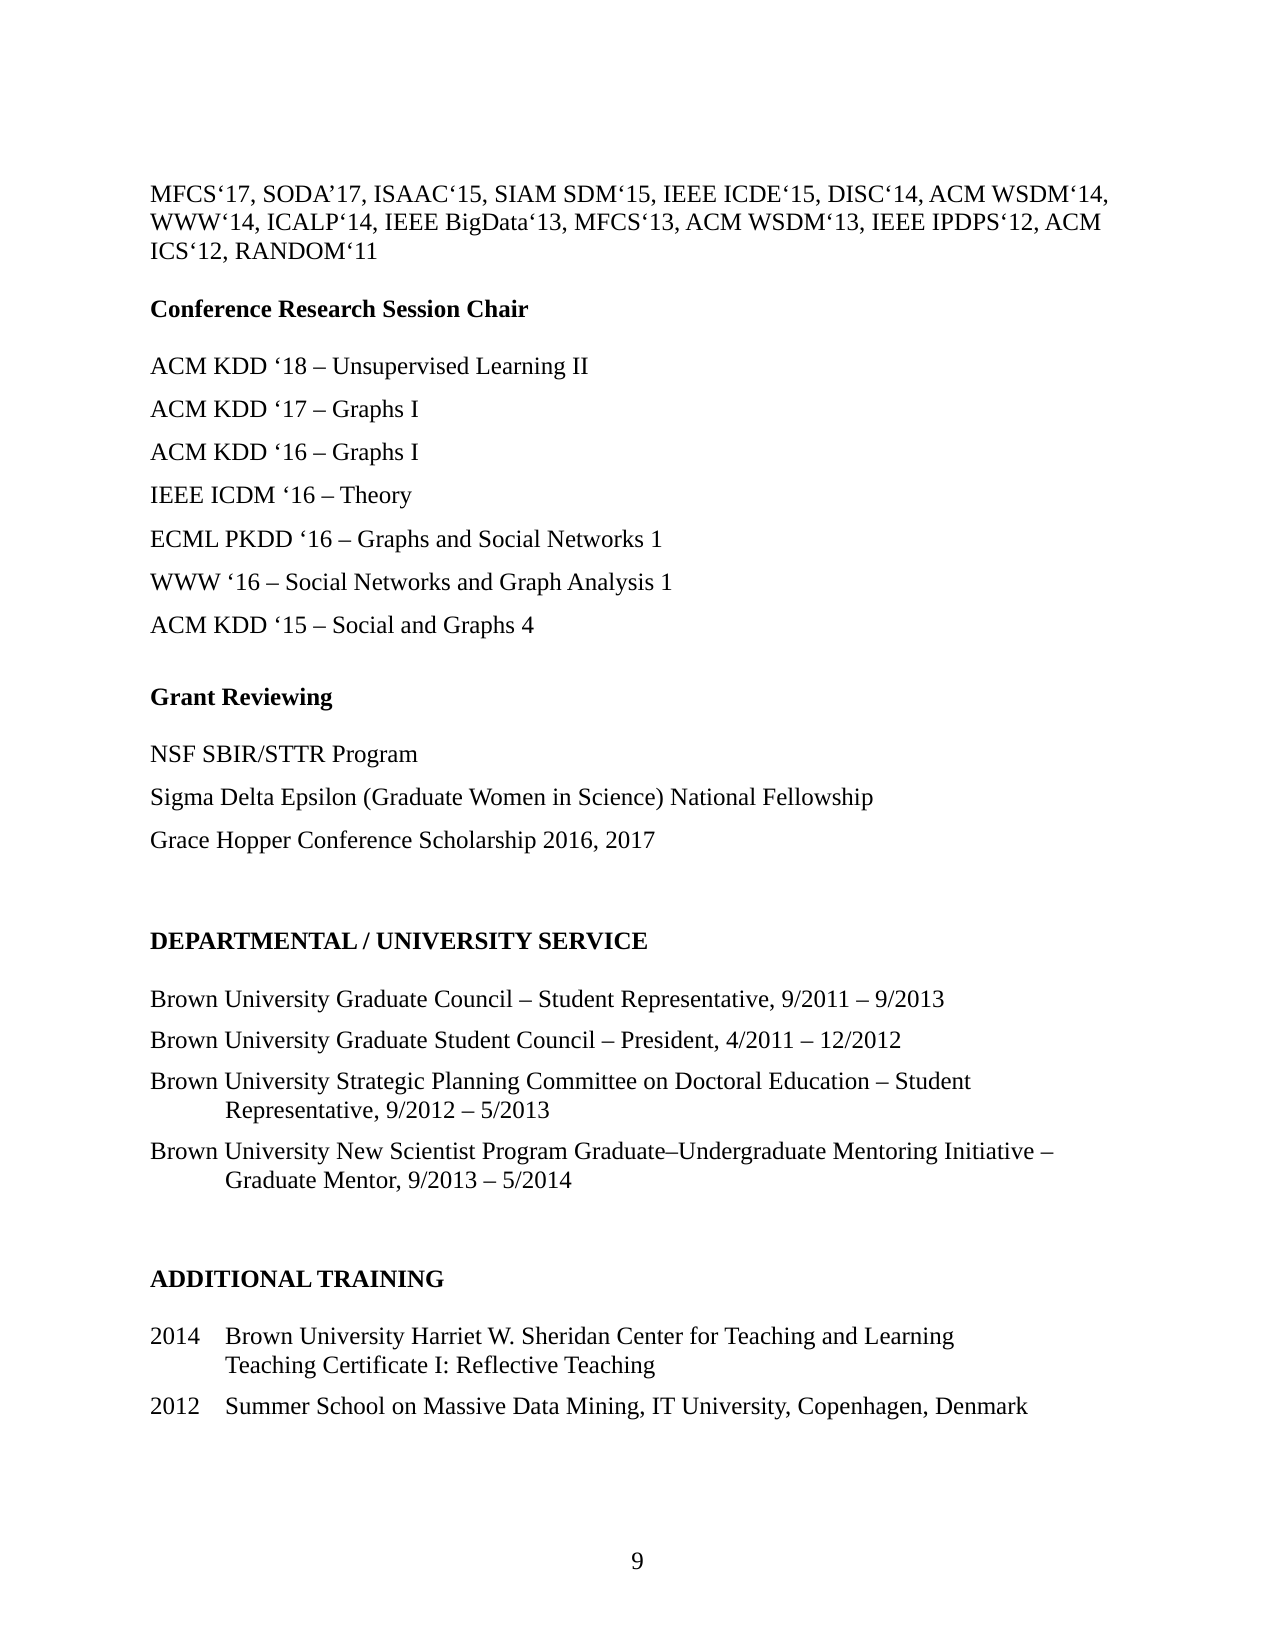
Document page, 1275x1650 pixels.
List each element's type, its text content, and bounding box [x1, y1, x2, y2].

text WWW ‘16 – Social Networks and Graph Analysis 1 [150, 567, 1125, 596]
text IEEE ICDM ‘16 – Theory [150, 481, 1125, 509]
text Brown University Strategic Planning Committee on Doctoral Education – Student Representative, 9/2012 – 5/2013 [150, 1066, 1125, 1124]
text Brown University Graduate Council – Student Representative, 9/2011 – 9/2013 [150, 984, 1125, 1012]
text Conference Research Session Chair [150, 294, 1125, 322]
text Teaching Certificate I: Reflective Teaching [150, 1350, 1125, 1379]
text Grant Reviewing [150, 682, 1125, 711]
text ACM KDD ‘18 – Unsupervised Learning II [150, 351, 1125, 380]
text Brown University Graduate Student Council – President, 4/2011 – 12/2012 [150, 1025, 1125, 1054]
text Grace Hopper Conference Scholarship 2016, 2017 [150, 826, 1125, 854]
text DEPARTMENTAL / UNIVERSITY SERVICE [150, 926, 1125, 955]
text Brown University New Scientist Program Graduate–Undergraduate Mentoring Initiative – Graduate Mentor, 9/2013 – 5/2014 [150, 1136, 1125, 1194]
text ADDITIONAL TRAINING [150, 1264, 1125, 1292]
text ECML PKDD ‘16 – Graphs and Social Networks 1 [150, 524, 1125, 552]
text ACM KDD ‘16 – Graphs I [150, 437, 1125, 466]
text 2014 Brown University Harriet W. Sheridan Center for Teaching and Learning [150, 1321, 1125, 1350]
text NSF SBIR/STTR Program [150, 739, 1125, 768]
text 2012 Summer School on Massive Data Mining, IT University, Copenhagen, Denmark [150, 1391, 1125, 1420]
text ACM KDD ‘15 – Social and Graphs 4 [150, 610, 1125, 639]
text Sigma Delta Epsilon (Graduate Women in Science) National Fellowship [150, 782, 1125, 811]
text ACM KDD ‘17 – Graphs I [150, 394, 1125, 423]
text MFCS‘17, SODA’17, ISAAC‘15, SIAM SDM‘15, IEEE ICDE‘15, DISC‘14, ACM WSDM‘14, WWW‘14, ICALP‘14, IEEE BigData‘13, MFCS‘13, ACM WSDM‘13, IEEE IPDPS‘12, ACM ICS‘12, RANDOM‘11 [150, 179, 1125, 265]
